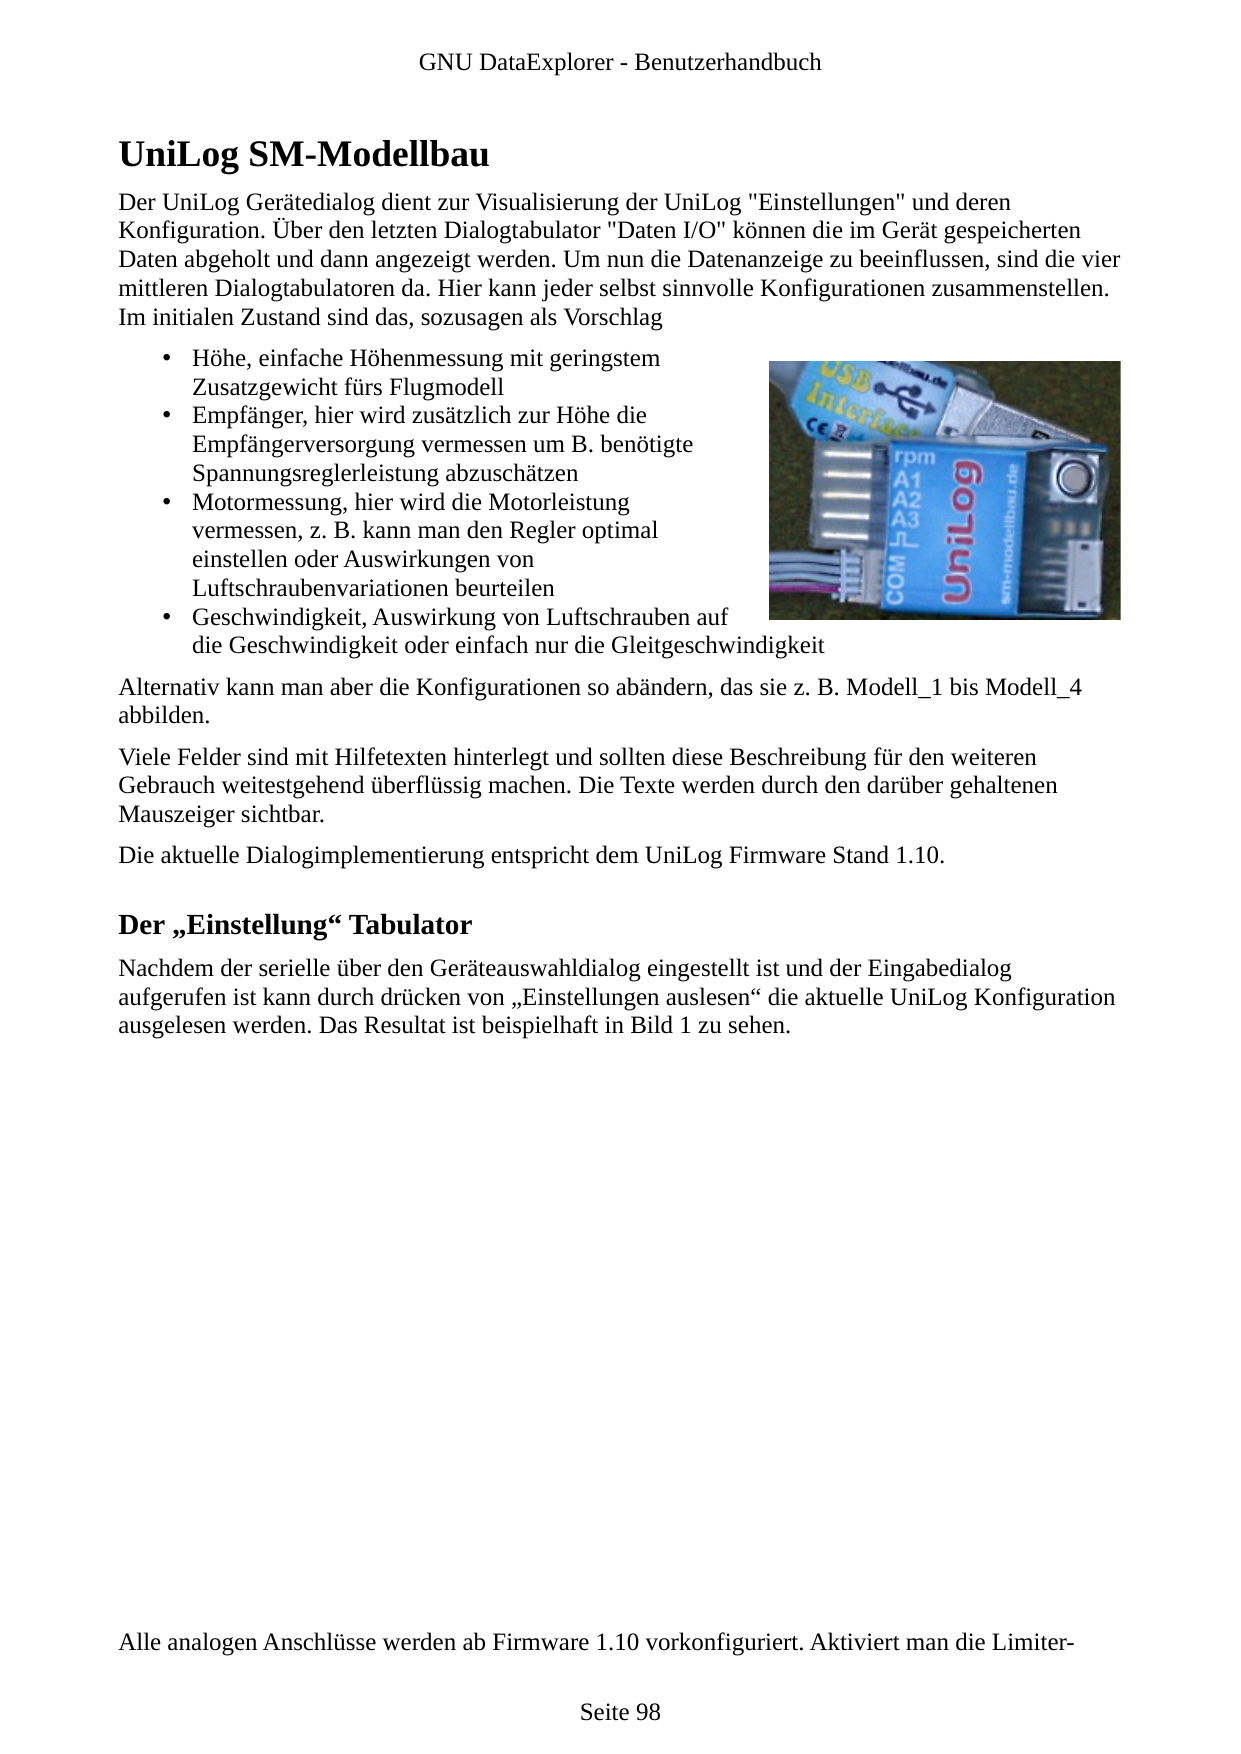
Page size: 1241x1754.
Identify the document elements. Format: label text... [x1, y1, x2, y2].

text Die aktuelle Dialogimplementierung entspricht dem UniLog Firmware Stand 1.10. [118, 841, 1122, 869]
list Geschwindigkeit, Auswirkung von Luftschrauben auf die Geschwindigkeit oder einfach nur die Gleitgeschwindigkeit [162, 602, 1122, 659]
list Motormessung, hier wird die Motorleistung vermessen, z. B. kann man den Regler optimal einstellen oder Auswirkungen von Luftschraubenvariationen beurteilen [162, 487, 769, 602]
text Alternativ kann man aber die Konfigurationen so abändern, das sie z. B. Modell_1 bis Modell_4 abbilden. [118, 672, 1122, 729]
text Der UniLog Gerätedialog dient zur Visualisierung der UniLog "Einstellungen" und deren Konfiguration. Über den letzten Dialogtabulator "Daten I/O" können die im Gerät gespeicherten Daten abgeholt und dann angezeigt werden. Um nun die Datenanzeige zu beeinflussen, sind die vier mittleren Dialogtabulatoren da. Hier kann jeder selbst sinnvolle Konfigurationen zusammenstellen. Im initialen Zustand sind das, sozusagen als Vorschlag [118, 187, 1122, 331]
text Viele Felder sind mit Hilfetexten hinterlegt und sollten diese Beschreibung für den weiteren Gebrauch weitestgehend überflüssig machen. Die Texte werden durch den darüber gehaltenen Mauszeiger sichtbar. [118, 742, 1122, 828]
text Alle analogen Anschlüsse werden ab Firmware 1.10 vorkonfiguriert. Aktiviert man die Limiter- [118, 1627, 1122, 1656]
subtitle Der „Einstellung“ Tabulator [118, 907, 1122, 940]
list Empfänger, hier wird zusätzlich zur Höhe die Empfängerversorgung vermessen um B. benötigte Spannungsreglerleistung abzuschätzen [162, 401, 769, 487]
list Höhe, einfache Höhenmessung mit geringstem Zusatzgewicht fürs Flugmodell [162, 343, 1122, 401]
picture [769, 361, 1121, 620]
text Nachdem der serielle über den Geräteauswahldialog eingestellt ist und der Eingabedialog aufgerufen ist kann durch drücken von „Einstellungen auslesen“ die aktuelle UniLog Konfiguration ausgelesen werden. Das Resultat ist beispielhaft in Bild 1 zu sehen. [118, 953, 1122, 1039]
subtitle UniLog SM-Modellbau [118, 131, 1122, 174]
